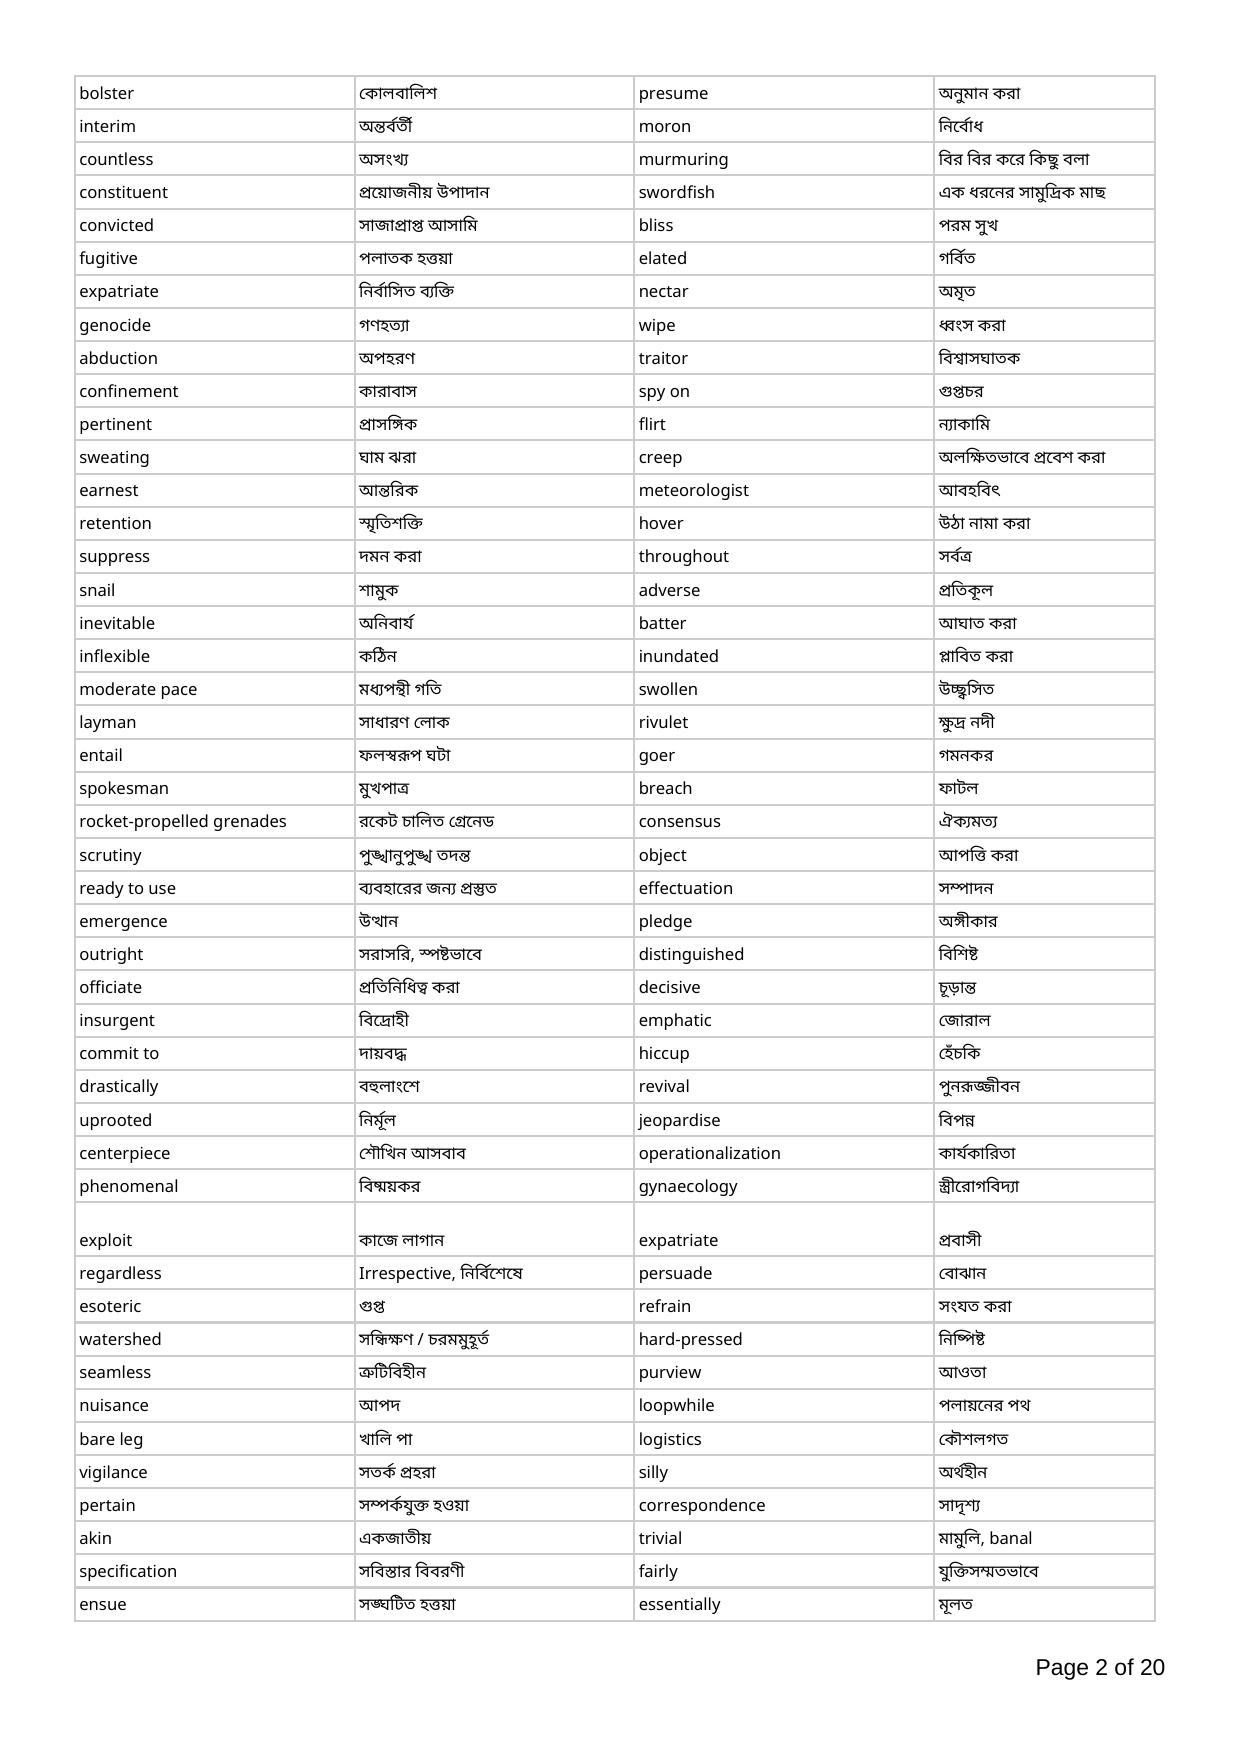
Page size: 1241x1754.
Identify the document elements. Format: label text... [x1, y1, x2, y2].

table_cell প্লাবিত করা [935, 640, 1154, 671]
table_cell consensus [635, 806, 933, 837]
table_cell fugitive [76, 243, 354, 274]
table_cell দমন করা [356, 541, 633, 572]
table_cell বোঝান [935, 1257, 1154, 1288]
table_cell gynaecology [635, 1170, 933, 1201]
table_cell centerpiece [76, 1137, 354, 1168]
table_cell spokesman [76, 773, 354, 804]
table_cell elated [635, 243, 933, 274]
table_cell অসংখ্য [356, 143, 633, 174]
table_cell আপত্তি করা [935, 839, 1154, 870]
table_cell ready to use [76, 872, 354, 903]
table_cell insurgent [76, 1005, 354, 1036]
table_cell constituent [76, 176, 354, 207]
table_cell suppress [76, 541, 354, 572]
table_cell সঙ্ঘটিত হত্তয়া [356, 1589, 633, 1619]
table_cell শামুক [356, 574, 633, 605]
table_cell murmuring [635, 143, 933, 174]
table_cell আপদ [356, 1390, 633, 1421]
table_cell commit to [76, 1038, 354, 1069]
table_cell officiate [76, 971, 354, 1002]
table_cell swollen [635, 673, 933, 704]
table_cell ঐক্যমত্য [935, 806, 1154, 837]
table_cell creep [635, 441, 933, 472]
table_cell জোরাল [935, 1005, 1154, 1036]
table_cell confinement [76, 375, 354, 406]
table_cell অমৃত [935, 276, 1154, 307]
table_cell flirt [635, 408, 933, 439]
table_cell সবিস্তার বিবরণী [356, 1555, 633, 1586]
table_cell bliss [635, 210, 933, 241]
table_cell entail [76, 740, 354, 771]
table_cell সাজাপ্রাপ্ত আসামি [356, 210, 633, 241]
table_cell নির্বোধ [935, 110, 1154, 141]
table_cell refrain [635, 1290, 933, 1321]
table_cell inundated [635, 640, 933, 671]
table_cell পলাতক হত্তয়া [356, 243, 633, 274]
table_cell rivulet [635, 706, 933, 737]
table_cell অলক্ষিতভাবে প্রবেশ করা [935, 441, 1154, 472]
table_cell nuisance [76, 1390, 354, 1421]
table_cell একজাতীয় [356, 1522, 633, 1553]
table_cell ensue [76, 1589, 354, 1619]
table_cell পলায়নের পথ [935, 1390, 1154, 1421]
table_cell মুখপাত্র [356, 773, 633, 804]
table_cell esoteric [76, 1290, 354, 1321]
table_cell বিশ্বাসঘাতক [935, 342, 1154, 373]
table_cell fairly [635, 1555, 933, 1586]
table_cell layman [76, 706, 354, 737]
table_cell convicted [76, 210, 354, 241]
table_cell বিষ্ময়কর [356, 1170, 633, 1201]
table_cell অনুমান করা [935, 77, 1154, 108]
table_cell interim [76, 110, 354, 141]
table_cell ক্ষুদ্র নদী [935, 706, 1154, 737]
table_cell effectuation [635, 872, 933, 903]
table_cell কাজে লাগান [356, 1203, 633, 1255]
table_cell pertain [76, 1489, 354, 1520]
table_cell hard-pressed [635, 1324, 933, 1354]
table_cell adverse [635, 574, 933, 605]
table_cell phenomenal [76, 1170, 354, 1201]
table_cell অঙ্গীকার [935, 905, 1154, 936]
table_cell pledge [635, 905, 933, 936]
table_cell মামুলি, banal [935, 1522, 1154, 1553]
table_cell presume [635, 77, 933, 108]
table_cell abduction [76, 342, 354, 373]
table_cell যুক্তিসম্মতভাবে [935, 1555, 1154, 1586]
table_cell আঘাত করা [935, 607, 1154, 638]
table_cell গণহত্যা [356, 309, 633, 340]
table_cell decisive [635, 971, 933, 1002]
table_cell খালি পা [356, 1423, 633, 1454]
table_cell পরম সুখ [935, 210, 1154, 241]
table_cell pertinent [76, 408, 354, 439]
table_cell বহুলাংশে [356, 1071, 633, 1102]
table_cell সম্পর্কযুক্ত হওয়া [356, 1489, 633, 1520]
table_cell পুঙ্খানুপুঙ্খ তদন্ত [356, 839, 633, 870]
table_cell সতর্ক প্রহরা [356, 1456, 633, 1487]
table_cell traitor [635, 342, 933, 373]
table_cell আবহবিৎ [935, 475, 1154, 506]
table_cell batter [635, 607, 933, 638]
table_cell কোলবালিশ [356, 77, 633, 108]
table_cell সন্ধিক্ষণ / চরমমুহূর্ত [356, 1324, 633, 1354]
table_cell সাধারণ লোক [356, 706, 633, 737]
table_cell নিষ্পিষ্ট [935, 1324, 1154, 1354]
table_cell রকেট চালিত গ্রেনেড [356, 806, 633, 837]
table_cell ত্রুটিবিহীন [356, 1357, 633, 1388]
table_cell expatriate [635, 1203, 933, 1255]
table_cell distinguished [635, 938, 933, 969]
table_cell inflexible [76, 640, 354, 671]
table_cell sweating [76, 441, 354, 472]
table_cell regardless [76, 1257, 354, 1288]
table_cell অপহরণ [356, 342, 633, 373]
table_cell কঠিন [356, 640, 633, 671]
table_cell ব্যবহারের জন্য প্রস্তুত [356, 872, 633, 903]
table_cell earnest [76, 475, 354, 506]
table_cell jeopardise [635, 1104, 933, 1135]
table_cell emphatic [635, 1005, 933, 1036]
table_cell প্রয়োজনীয় উপাদান [356, 176, 633, 207]
table_cell আওতা [935, 1357, 1154, 1388]
table_cell inevitable [76, 607, 354, 638]
table_cell অন্তর্বর্তী [356, 110, 633, 141]
table_cell কারাবাস [356, 375, 633, 406]
table_cell প্রতিকূল [935, 574, 1154, 605]
table_cell হেঁচকি [935, 1038, 1154, 1069]
table_cell genocide [76, 309, 354, 340]
table_cell উচ্ছ্বসিত [935, 673, 1154, 704]
table_cell কার্যকারিতা [935, 1137, 1154, 1168]
table_cell silly [635, 1456, 933, 1487]
table_cell চূড়ান্ত [935, 971, 1154, 1002]
table_cell scrutiny [76, 839, 354, 870]
table_cell প্রতিনিধিত্ব করা [356, 971, 633, 1002]
table_cell nectar [635, 276, 933, 307]
table_cell operationalization [635, 1137, 933, 1168]
table_cell বিদ্রোহী [356, 1005, 633, 1036]
table_cell vigilance [76, 1456, 354, 1487]
table_cell revival [635, 1071, 933, 1102]
table_cell moderate pace [76, 673, 354, 704]
table_cell Irrespective, নির্বিশেষে [356, 1257, 633, 1288]
table_cell বিপন্ন [935, 1104, 1154, 1135]
table_cell ঘাম ঝরা [356, 441, 633, 472]
table_cell bare leg [76, 1423, 354, 1454]
table_cell breach [635, 773, 933, 804]
table_cell সম্পাদন [935, 872, 1154, 903]
table_cell ন্যাকামি [935, 408, 1154, 439]
table_cell swordfish [635, 176, 933, 207]
table_cell wipe [635, 309, 933, 340]
table_cell drastically [76, 1071, 354, 1102]
table_cell ফাটল [935, 773, 1154, 804]
table_cell logistics [635, 1423, 933, 1454]
table_cell persuade [635, 1257, 933, 1288]
table_cell ধ্বংস করা [935, 309, 1154, 340]
table_cell expatriate [76, 276, 354, 307]
table_cell অনিবার্য [356, 607, 633, 638]
table_cell বির বির করে কিছু বলা [935, 143, 1154, 174]
table_cell spy on [635, 375, 933, 406]
table_cell বিশিষ্ট [935, 938, 1154, 969]
table_cell countless [76, 143, 354, 174]
table_cell এক ধরনের সামুদ্রিক মাছ [935, 176, 1154, 207]
table_cell specification [76, 1555, 354, 1586]
table_cell আন্তরিক [356, 475, 633, 506]
table_cell hiccup [635, 1038, 933, 1069]
table_cell উত্থান [356, 905, 633, 936]
table_cell নির্বাসিত ব্যক্তি [356, 276, 633, 307]
table_cell পুনরূজ্জীবন [935, 1071, 1154, 1102]
table_cell প্রাসঙ্গিক [356, 408, 633, 439]
table_cell দায়বদ্ধ [356, 1038, 633, 1069]
table_cell purview [635, 1357, 933, 1388]
table_cell গর্বিত [935, 243, 1154, 274]
table_cell emergence [76, 905, 354, 936]
table_cell exploit [76, 1203, 354, 1255]
table_cell retention [76, 508, 354, 539]
table_cell প্রবাসী [935, 1203, 1154, 1255]
table_cell moron [635, 110, 933, 141]
table_cell ফলস্বরূপ ঘটা [356, 740, 633, 771]
table_cell মধ্যপন্থী গতি [356, 673, 633, 704]
table_cell অর্থহীন [935, 1456, 1154, 1487]
table_cell rocket-propelled grenades [76, 806, 354, 837]
table_cell গুপ্ত [356, 1290, 633, 1321]
table_cell object [635, 839, 933, 870]
table_cell uprooted [76, 1104, 354, 1135]
table_cell hover [635, 508, 933, 539]
table_cell essentially [635, 1589, 933, 1619]
table_cell snail [76, 574, 354, 605]
table_cell স্ত্রীরোগবিদ্যা [935, 1170, 1154, 1201]
table_cell সরাসরি, স্পষ্টভাবে [356, 938, 633, 969]
table_cell সাদৃশ্য [935, 1489, 1154, 1520]
table_cell outright [76, 938, 354, 969]
table_cell watershed [76, 1324, 354, 1354]
table_cell সর্বত্র [935, 541, 1154, 572]
table_cell নির্মূল [356, 1104, 633, 1135]
table_cell মূলত [935, 1589, 1154, 1619]
table_cell উঠা নামা করা [935, 508, 1154, 539]
table_cell গুপ্তচর [935, 375, 1154, 406]
table_cell কৌশলগত [935, 1423, 1154, 1454]
table_cell গমনকর [935, 740, 1154, 771]
table_cell bolster [76, 77, 354, 108]
table_cell শৌখিন আসবাব [356, 1137, 633, 1168]
table_cell meteorologist [635, 475, 933, 506]
table_cell সংযত করা [935, 1290, 1154, 1321]
table_cell akin [76, 1522, 354, 1553]
table_cell seamless [76, 1357, 354, 1388]
table_cell স্মৃতিশক্তি [356, 508, 633, 539]
table_cell throughout [635, 541, 933, 572]
table_cell trivial [635, 1522, 933, 1553]
table_cell goer [635, 740, 933, 771]
table_cell correspondence [635, 1489, 933, 1520]
table_cell loopwhile [635, 1390, 933, 1421]
